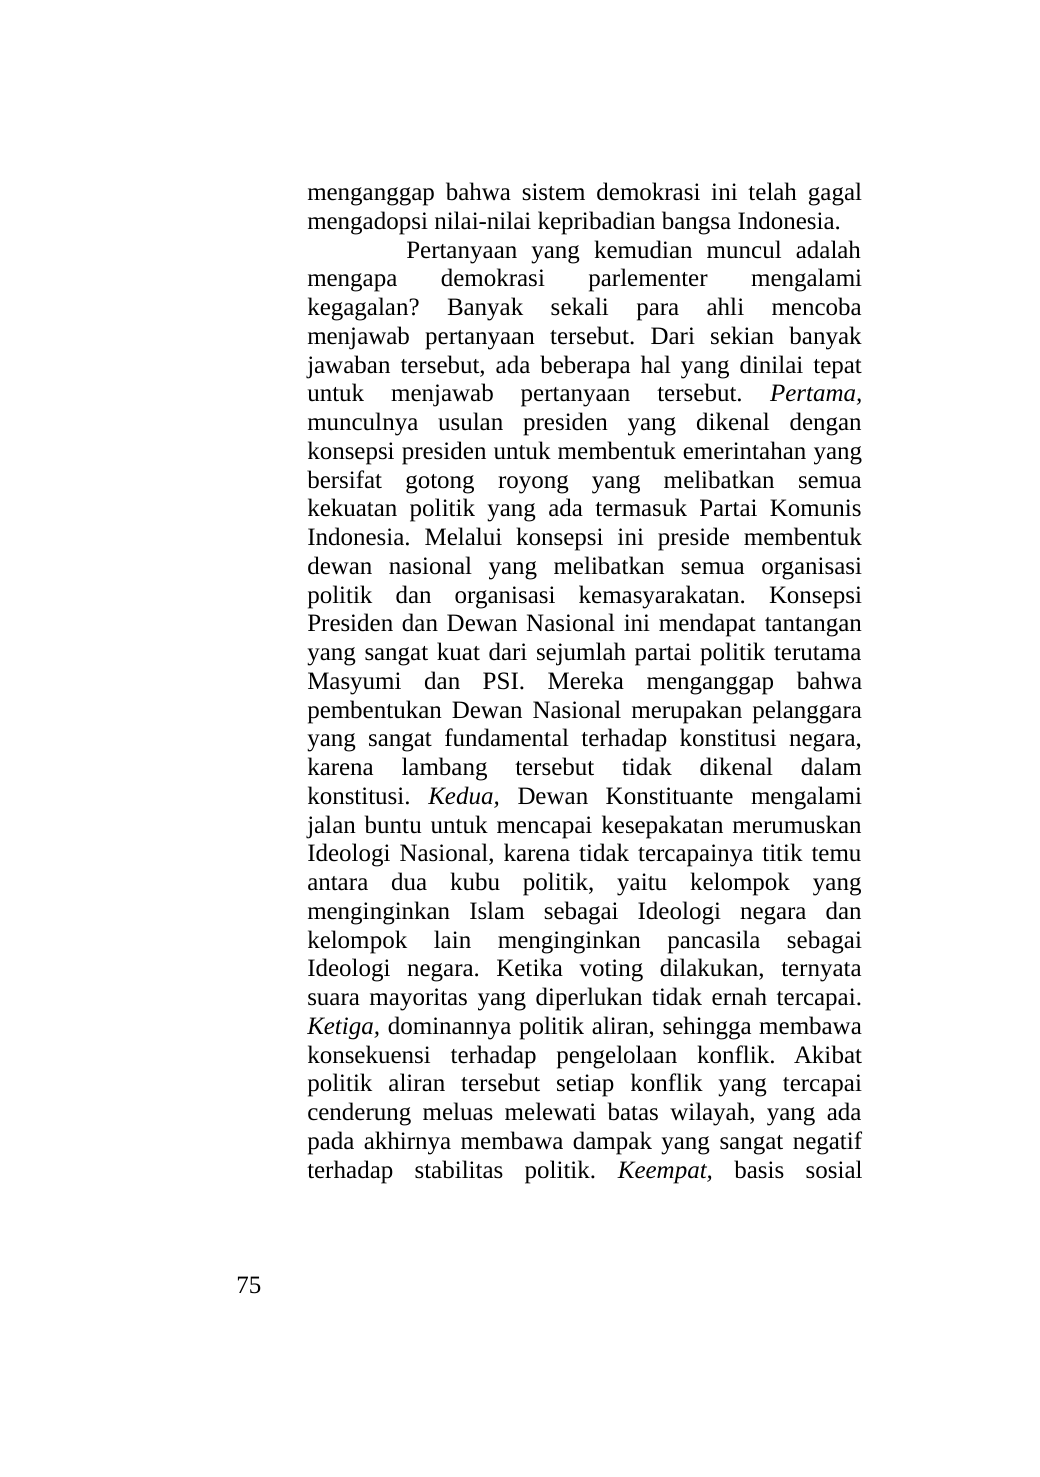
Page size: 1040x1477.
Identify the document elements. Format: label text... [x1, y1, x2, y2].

text menganggap bahwa sistem demokrasi ini telah gagal mengadopsi nilai-nilai kepribadian bangsa Indonesia. [307, 177, 862, 235]
text Pertanyaan yang kemudian muncul adalah mengapa demokrasi parlementer mengalami kegagalan? Banyak sekali para ahli mencoba menjawab pertanyaan tersebut. Dari sekian banyak jawaban tersebut, ada beberapa hal yang dinilai tepat untuk menjawab pertanyaan tersebut. Pertama, munculnya usulan presiden yang dikenal dengan konsepsi presiden untuk membentuk emerintahan yang bersifat gotong royong yang melibatkan semua kekuatan politik yang ada termasuk Partai Komunis Indonesia. Melalui konsepsi ini preside membentuk dewan nasional yang melibatkan semua organisasi politik dan organisasi kemasyarakatan. Konsepsi Presiden dan Dewan Nasional ini mendapat tantangan yang sangat kuat dari sejumlah partai politik terutama Masyumi dan PSI. Mereka menganggap bahwa pembentukan Dewan Nasional merupakan pelanggara yang sangat fundamental terhadap konstitusi negara, karena lambang tersebut tidak dikenal dalam konstitusi. Kedua, Dewan Konstituante mengalami jalan buntu untuk mencapai kesepakatan merumuskan Ideologi Nasional, karena tidak tercapainya titik temu antara dua kubu politik, yaitu kelompok yang menginginkan Islam sebagai Ideologi negara dan kelompok lain menginginkan pancasila sebagai Ideologi negara. Ketika voting dilakukan, ternyata suara mayoritas yang diperlukan tidak ernah tercapai. Ketiga, dominannya politik aliran, sehingga membawa konsekuensi terhadap pengelolaan konflik. Akibat politik aliran tersebut setiap konflik yang tercapai cenderung meluas melewati batas wilayah, yang ada pada akhirnya membawa dampak yang sangat negatif terhadap stabilitas politik. Keempat, basis sosial [307, 235, 862, 1183]
